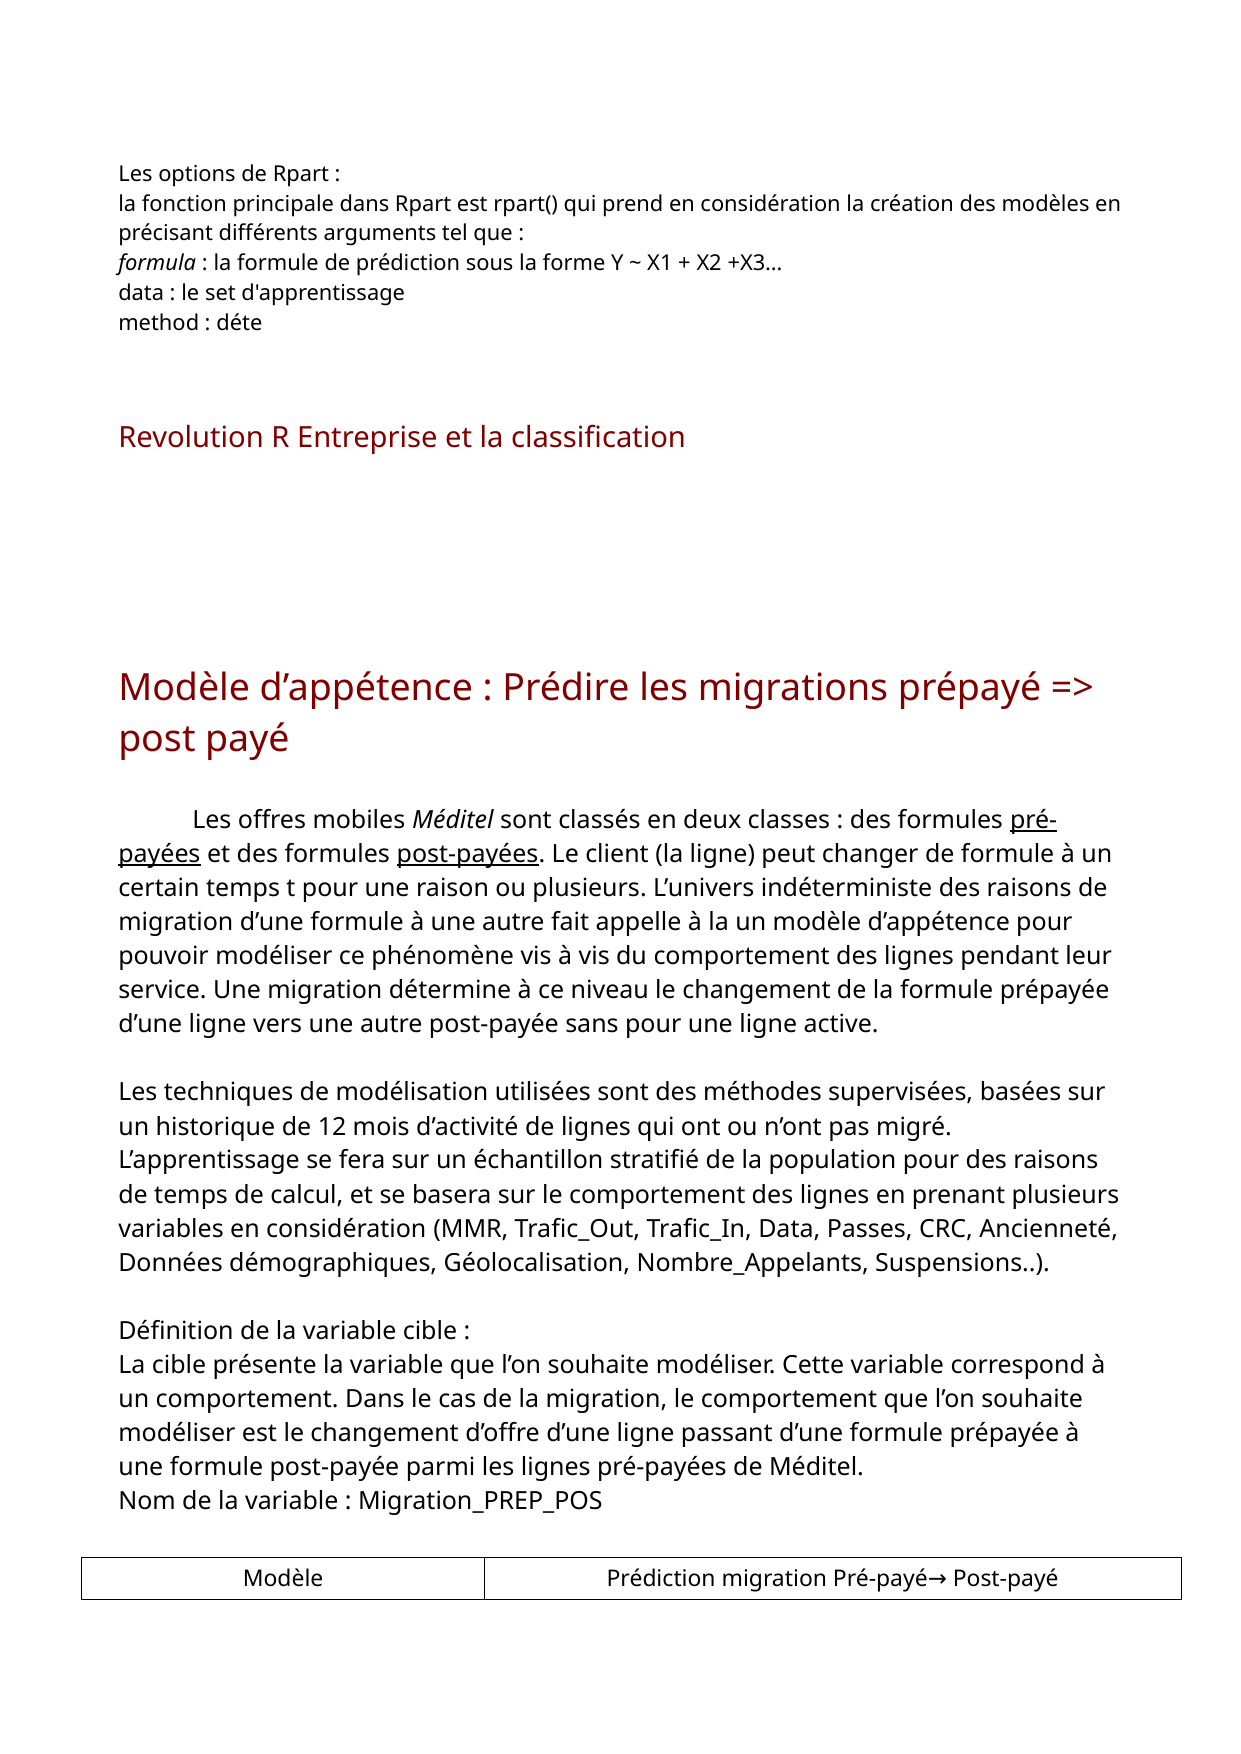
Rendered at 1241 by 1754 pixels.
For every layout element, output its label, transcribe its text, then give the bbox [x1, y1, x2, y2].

text method : déte [118, 307, 1123, 337]
text formula : la formule de prédiction sous la forme Y ~ X1 + X2 +X3… [118, 247, 1123, 277]
table_header Modèle [82, 1558, 484, 1599]
text Les offres mobiles Méditel sont classés en deux classes : des formules pré-payées et des formules post-payées. Le client (la ligne) peut changer de formule à un certain temps t pour une raison ou plusieurs. L’univers indéterministe des raisons de migration d’une formule à une autre fait appelle à la un modèle d’appétence pour pouvoir modéliser ce phénomène vis à vis du comportement des lignes pendant leur service. Une migration détermine à ce niveau le changement de la formule prépayée d’une ligne vers une autre post-payée sans pour une ligne active. [118, 802, 1123, 1040]
text Les techniques de modélisation utilisées sont des méthodes supervisées, basées sur un historique de 12 mois d’activité de lignes qui ont ou n’ont pas migré. L’apprentissage se fera sur un échantillon stratifié de la population pour des raisons de temps de calcul, et se basera sur le comportement des lignes en prenant plusieurs variables en considération (MMR, Trafic_Out, Trafic_In, Data, Passes, CRC, Ancienneté, Données démographiques, Géolocalisation, Nombre_Appelants, Suspensions..). [118, 1074, 1123, 1278]
text Revolution R Entreprise et la classification [118, 376, 1123, 456]
text Définition de la variable cible : La cible présente la variable que l’on souhaite modéliser. Cette variable correspond à un comportement. Dans le cas de la migration, le comportement que l’on souhaite modéliser est le changement d’offre d’une ligne passant d’une formule prépayée à une formule post-payée parmi les lignes pré-payées de Méditel. Nom de la variable : Migration_PREP_POS [118, 1312, 1123, 1517]
text la fonction principale dans Rpart est rpart() qui prend en considération la création des modèles en précisant différents arguments tel que : [118, 188, 1123, 247]
text data : le set d'apprentissage [118, 277, 1123, 307]
table_header Prédiction migration Pré-payé→ Post-payé [485, 1558, 1181, 1599]
text Modèle d’appétence : Prédire les migrations prépayé => post payé [118, 660, 1123, 762]
text Les options de Rpart : [118, 158, 1123, 188]
